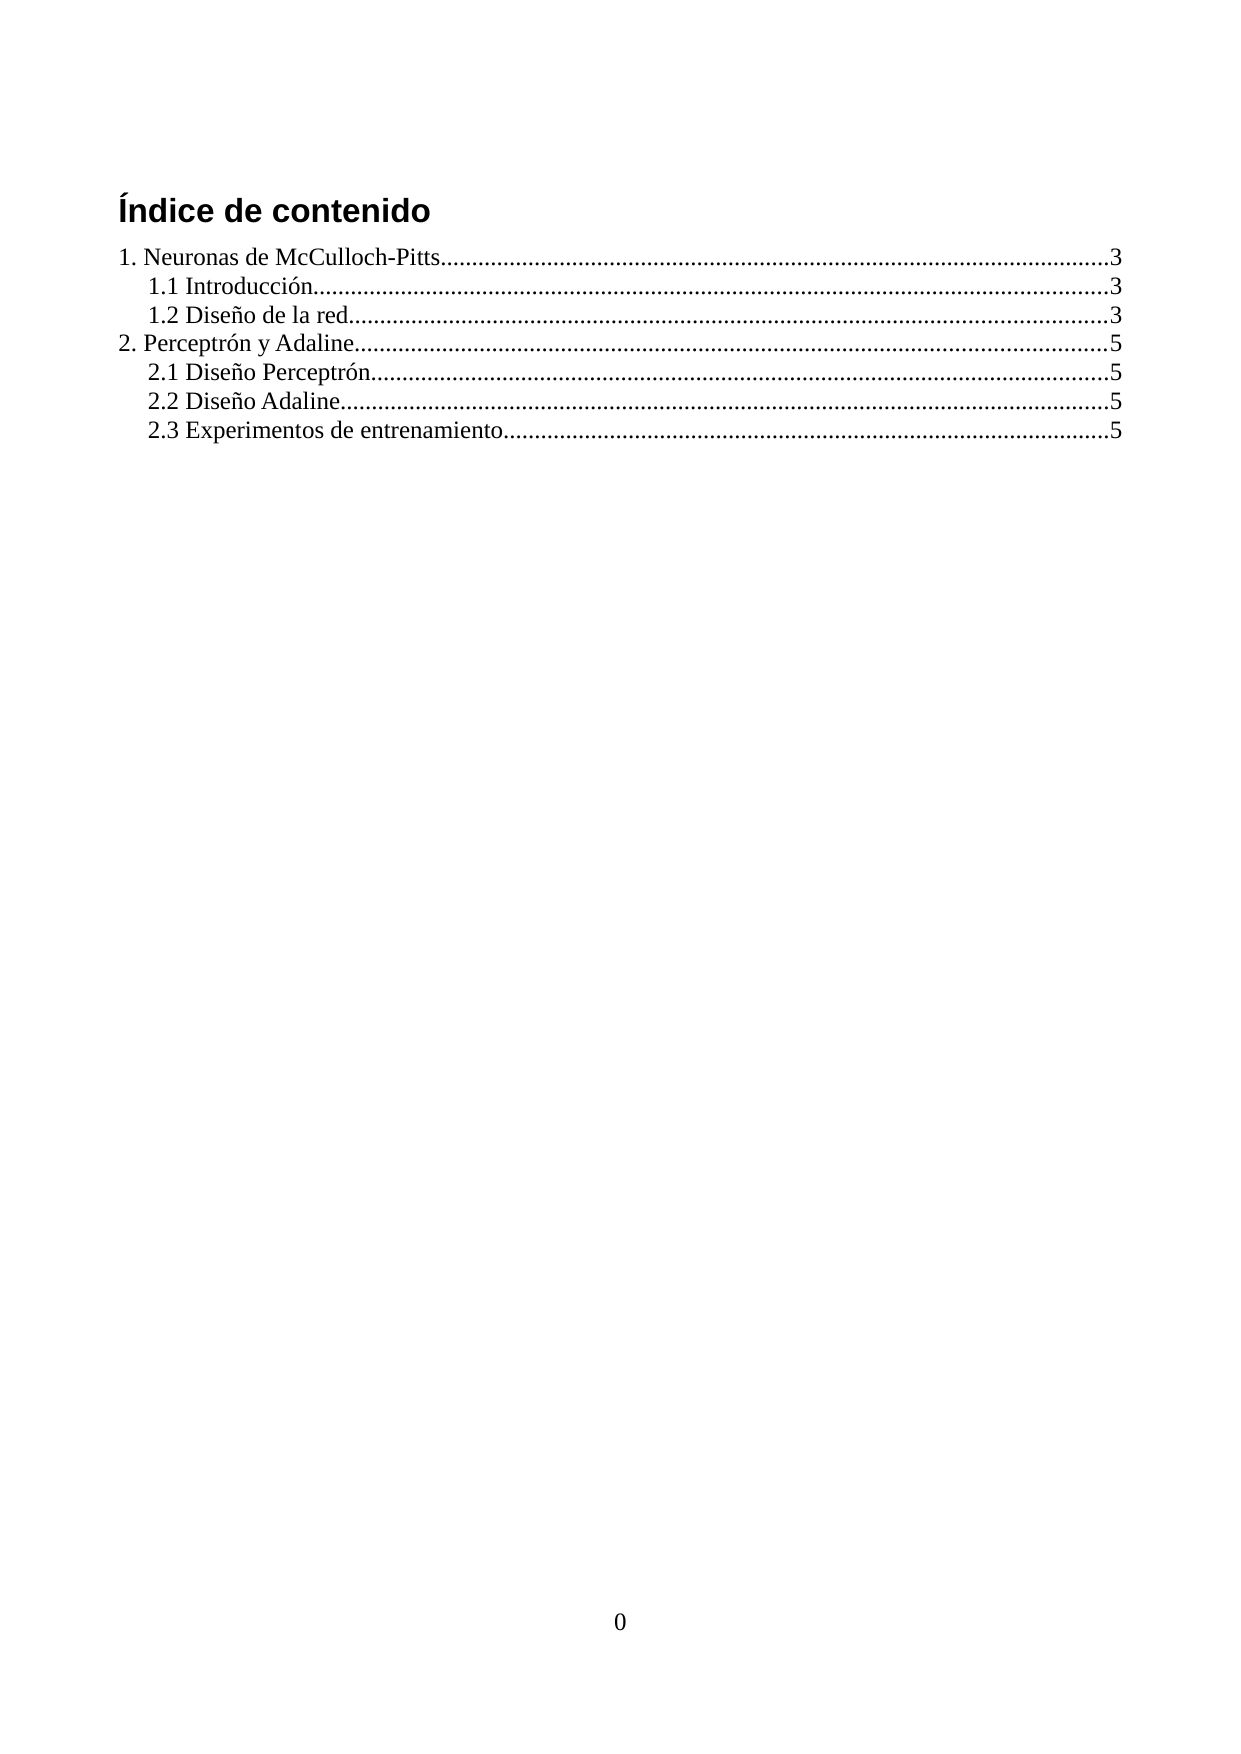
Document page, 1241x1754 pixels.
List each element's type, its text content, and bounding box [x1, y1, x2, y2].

text 1.2 Diseño de la red 3 [148, 300, 1122, 328]
subtitle Índice de contenido [118, 191, 1122, 230]
text 2. Perceptrón y Adaline 5 [118, 328, 1122, 357]
text 2.3 Experimentos de entrenamiento 5 [148, 415, 1122, 443]
text 2.2 Diseño Adaline 5 [148, 386, 1122, 415]
text 1. Neuronas de McCulloch-Pitts 3 [118, 242, 1122, 271]
text 1.1 Introducción 3 [148, 271, 1122, 300]
text 2.1 Diseño Perceptrón 5 [148, 357, 1122, 386]
